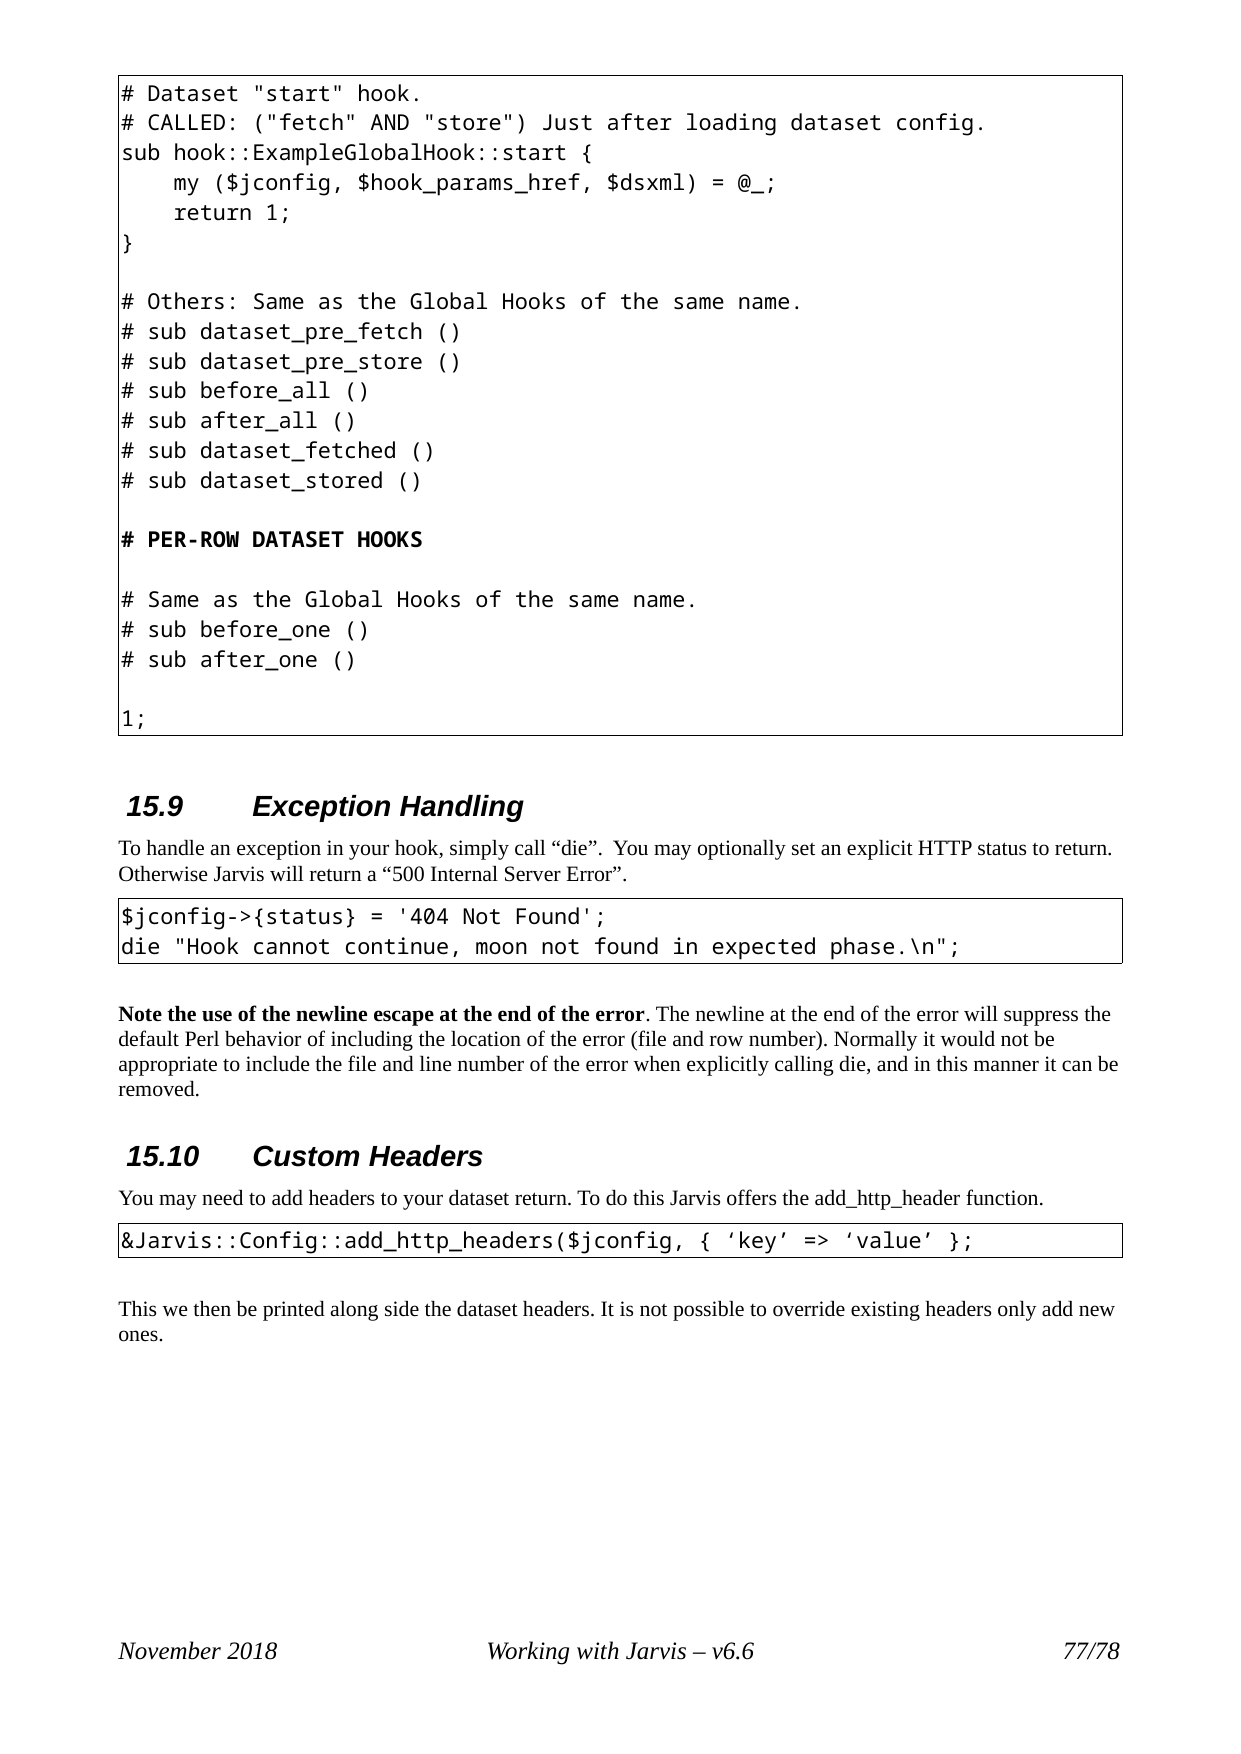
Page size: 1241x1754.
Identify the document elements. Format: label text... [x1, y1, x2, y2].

text # sub before_all () [119, 373, 1122, 403]
text # Dataset "start" hook. [119, 76, 1122, 105]
text sub hook::ExampleGlobalHook::start { [119, 134, 1122, 164]
text # sub dataset_fetched () [119, 432, 1122, 462]
text &Jarvis::Config::add_http_headers($jconfig, { ‘key’ => ‘value’ }; [119, 1224, 1122, 1257]
text # Same as the Global Hooks of the same name. [119, 581, 1122, 611]
text This we then be printed along side the dataset headers. It is not possible to override existing headers only add new ones. [118, 1296, 1122, 1346]
subtitle Exception Handling [118, 789, 1122, 823]
text # sub dataset_pre_fetch () [119, 313, 1122, 343]
text # sub after_one () [119, 641, 1122, 673]
text 1; [119, 701, 1122, 735]
subtitle Custom Headers [118, 1139, 1122, 1173]
text } [119, 224, 1122, 256]
text # CALLED: ("fetch" AND "store") Just after loading dataset config. [119, 105, 1122, 134]
text # sub before_one () [119, 611, 1122, 641]
text # sub dataset_pre_store () [119, 343, 1122, 373]
text return 1; [119, 194, 1122, 224]
text $jconfig->{status} = '404 Not Found'; [119, 899, 1122, 928]
text # sub dataset_stored () [119, 462, 1122, 495]
text You may need to add headers to your dataset return. To do this Jarvis offers the add_http_header function. [118, 1185, 1122, 1210]
text To handle an exception in your hook, simply call “die”. You may optionally set an explicit HTTP status to return. Otherwise Jarvis will return a “500 Internal Server Error”. [118, 835, 1122, 886]
text # sub after_all () [119, 403, 1122, 432]
text Note the use of the newline escape at the end of the error. The newline at the end of the error will suppress the default Perl behavior of including the location of the error (file and row number). Normally it would not be appropriate to include the file and line number of the error when explicitly calling die, and in this manner it can be removed. [118, 1001, 1122, 1102]
text # Others: Same as the Global Hooks of the same name. [119, 283, 1122, 313]
text # PER-ROW DATASET HOOKS [119, 522, 1122, 554]
text my ($jconfig, $hook_params_href, $dsxml) = @_; [119, 164, 1122, 194]
text die "Hook cannot continue, moon not found in expected phase.\n"; [119, 928, 1122, 963]
